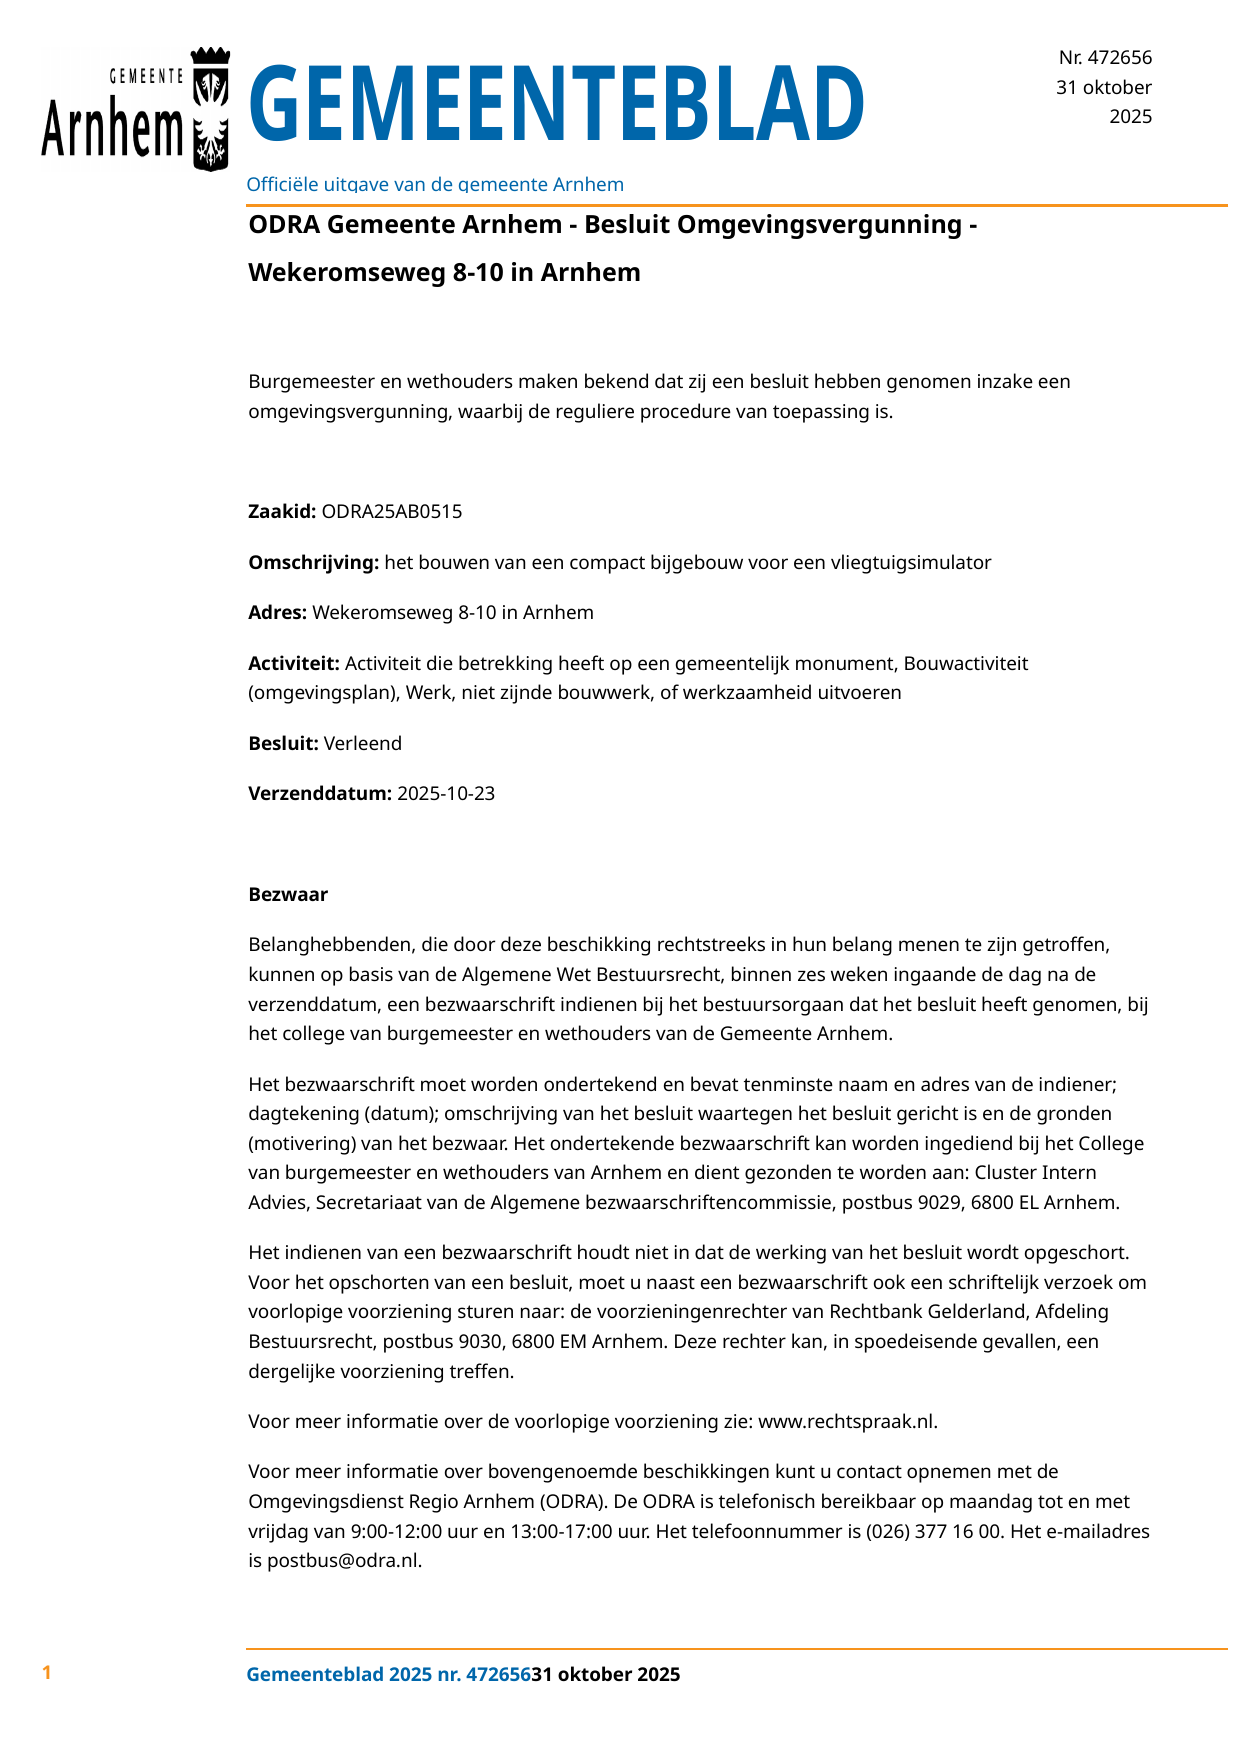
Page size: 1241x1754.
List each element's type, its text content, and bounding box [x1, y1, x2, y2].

text Omschrijving: het bouwen van een compact bijgebouw voor een vliegtuigsimulator [248, 549, 1152, 575]
text Zaakid: ODRA25AB0515 [248, 499, 1152, 524]
text Verzenddatum: 2025-10-23 [248, 780, 1152, 806]
picture [41, 47, 231, 172]
text Bezwaar [248, 881, 1152, 907]
text Activiteit: Activiteit die betrekking heeft op een gemeentelijk monument, Bouwactiviteit (omgevingsplan), Werk, niet zijnde bouwwerk, of werkzaamheid uitvoeren [248, 650, 1152, 705]
text Burgemeester en wethouders maken bekend dat zij een besluit hebben genomen inzake een omgevingsvergunning, waarbij de reguliere procedure van toepassing is. [248, 368, 1152, 424]
text Voor meer informatie over de voorlopige voorziening zie: www.rechtspraak.nl. [248, 1408, 1152, 1434]
text Belanghebbenden, die door deze beschikking rechtstreeks in hun belang menen te zijn getroffen, kunnen op basis van de Algemene Wet Bestuursrecht, binnen zes weken ingaande de dag na de verzenddatum, een bezwaarschrift indienen bij het bestuursorgaan dat het besluit heeft genomen, bij het college van burgemeester en wethouders van de Gemeente Arnhem. [248, 932, 1152, 1046]
text Besluit: Verleend [248, 730, 1152, 756]
text ODRA Gemeente Arnhem - Besluit Omgevingsvergunning - Wekeromseweg 8-10 in Arnhem [248, 207, 1152, 288]
text Het indienen van een bezwaarschrift houdt niet in dat de werking van het besluit wordt opgeschort. Voor het opschorten van een besluit, moet u naast een bezwaarschrift ook een schriftelijk verzoek om voorlopige voorziening sturen naar: de voorzieningenrechter van Rechtbank Gelderland, Afdeling Bestuursrecht, postbus 9030, 6800 EM Arnhem. Deze rechter kan, in spoedeisende gevallen, een dergelijke voorziening treffen. [248, 1239, 1152, 1384]
text Het bezwaarschrift moet worden ondertekend en bevat tenminste naam en adres van de indiener; dagtekening (datum); omschrijving van het besluit waartegen het besluit gericht is en de gronden (motivering) van het bezwaar. Het ondertekende bezwaarschrift kan worden ingediend bij het College van burgemeester en wethouders van Arnhem en dient gezonden te worden aan: Cluster Intern Advies, Secretariaat van de Algemene bezwaarschriftencommissie, postbus 9029, 6800 EL Arnhem. [248, 1071, 1152, 1215]
text Voor meer informatie over bovengenoemde beschikkingen kunt u contact opnemen met de Omgevingsdienst Regio Arnhem (ODRA). De ODRA is telefonisch bereikbaar op maandag tot en met vrijdag van 9:00-12:00 uur en 13:00-17:00 uur. Het telefoonnummer is (026) 377 16 00. Het e-mailadres is postbus@odra.nl. [248, 1459, 1152, 1573]
text Adres: Wekeromseweg 8-10 in Arnhem [248, 599, 1152, 625]
